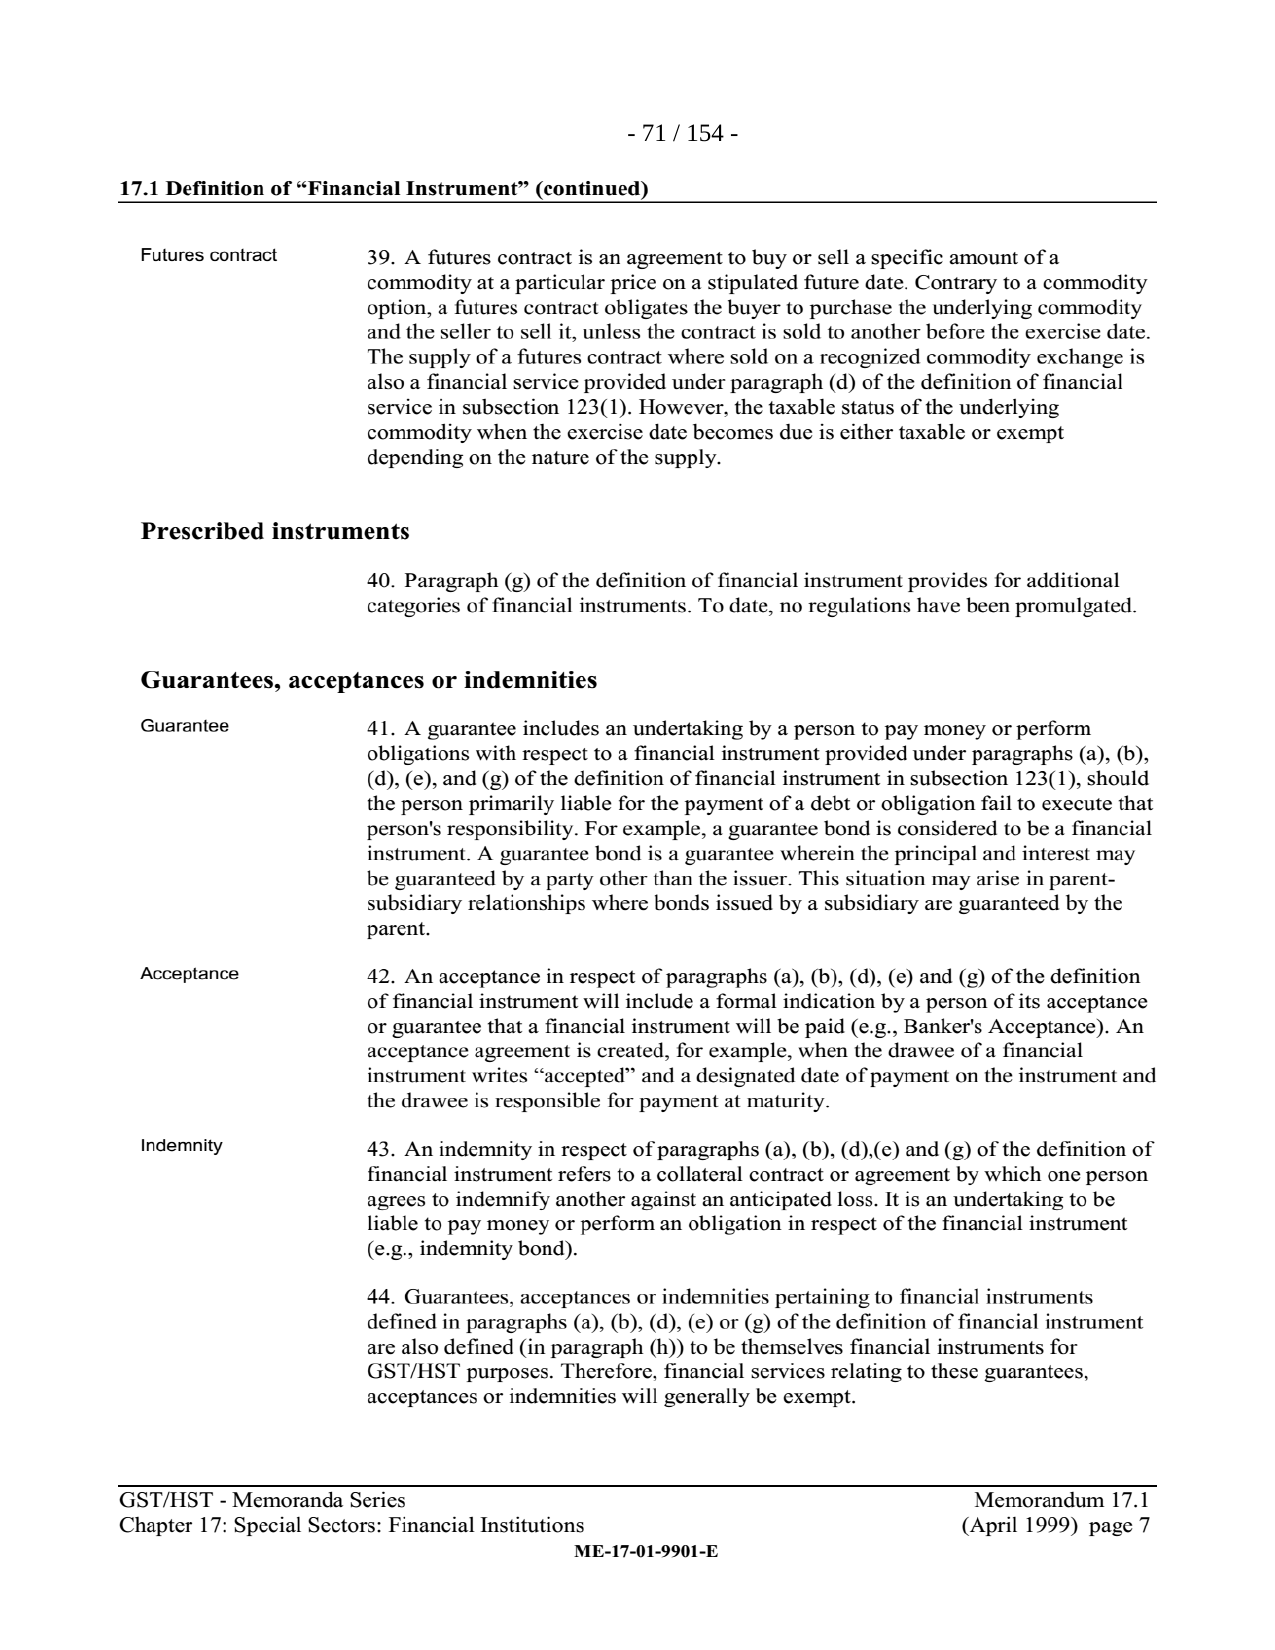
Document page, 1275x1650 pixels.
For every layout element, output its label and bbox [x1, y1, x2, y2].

picture [118, 177, 1157, 1568]
